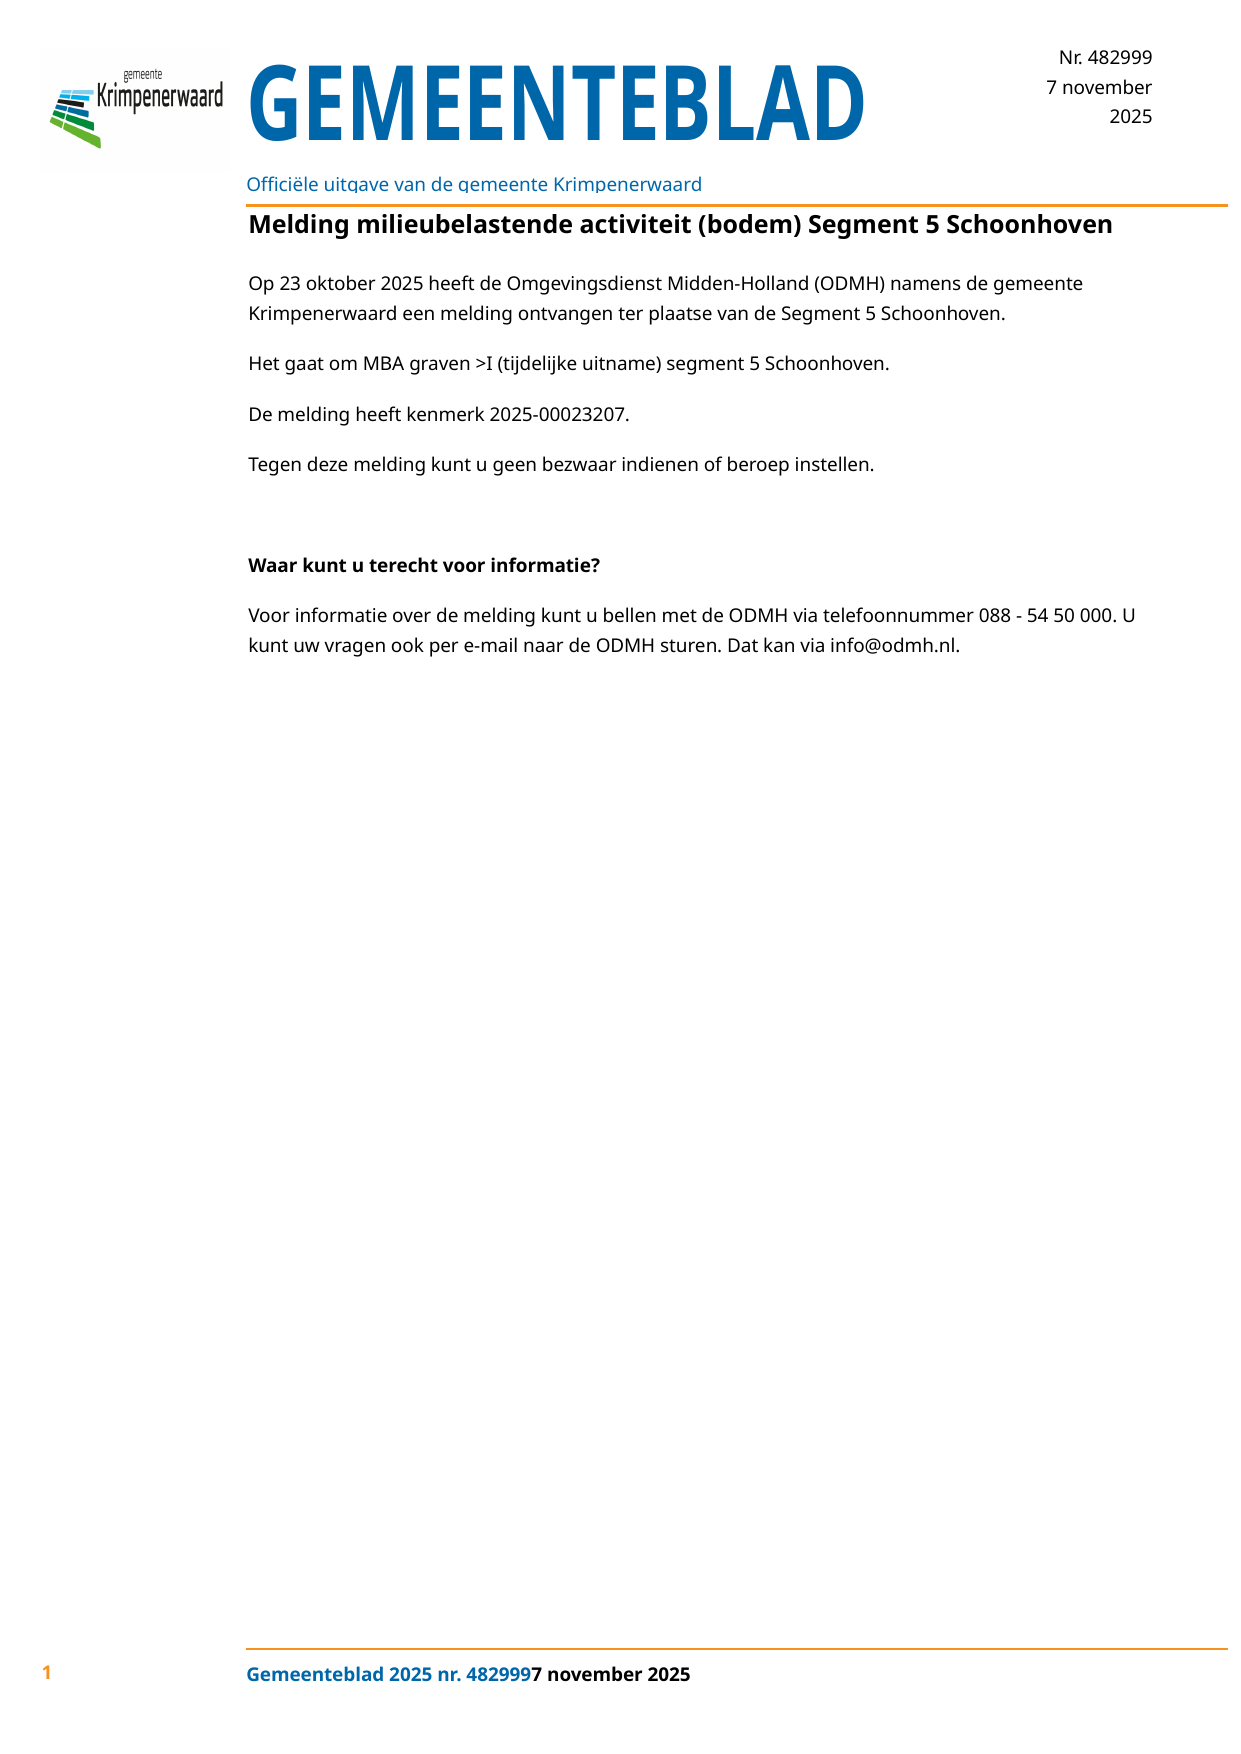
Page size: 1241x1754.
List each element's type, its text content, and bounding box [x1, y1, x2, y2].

text Waar kunt u terecht voor informatie? [248, 552, 1152, 578]
text Tegen deze melding kunt u geen bezwaar indienen of beroep instellen. [248, 451, 1152, 477]
text De melding heeft kenmerk 2025-00023207. [248, 401, 1152, 426]
text Het gaat om MBA graven >I (tijdelijke uitname) segment 5 Schoonhoven. [248, 350, 1152, 376]
picture [41, 47, 231, 172]
text Melding milieubelastende activiteit (bodem) Segment 5 Schoonhoven [248, 207, 1152, 241]
text Voor informatie over de melding kunt u bellen met de ODMH via telefoonnummer 088 - 54 50 000. U kunt uw vragen ook per e-mail naar de ODMH sturen. Dat kan via info@odmh.nl. [248, 602, 1152, 658]
text Op 23 oktober 2025 heeft de Omgevingsdienst Midden-Holland (ODMH) namens de gemeente Krimpenerwaard een melding ontvangen ter plaatse van de Segment 5 Schoonhoven. [248, 270, 1152, 326]
